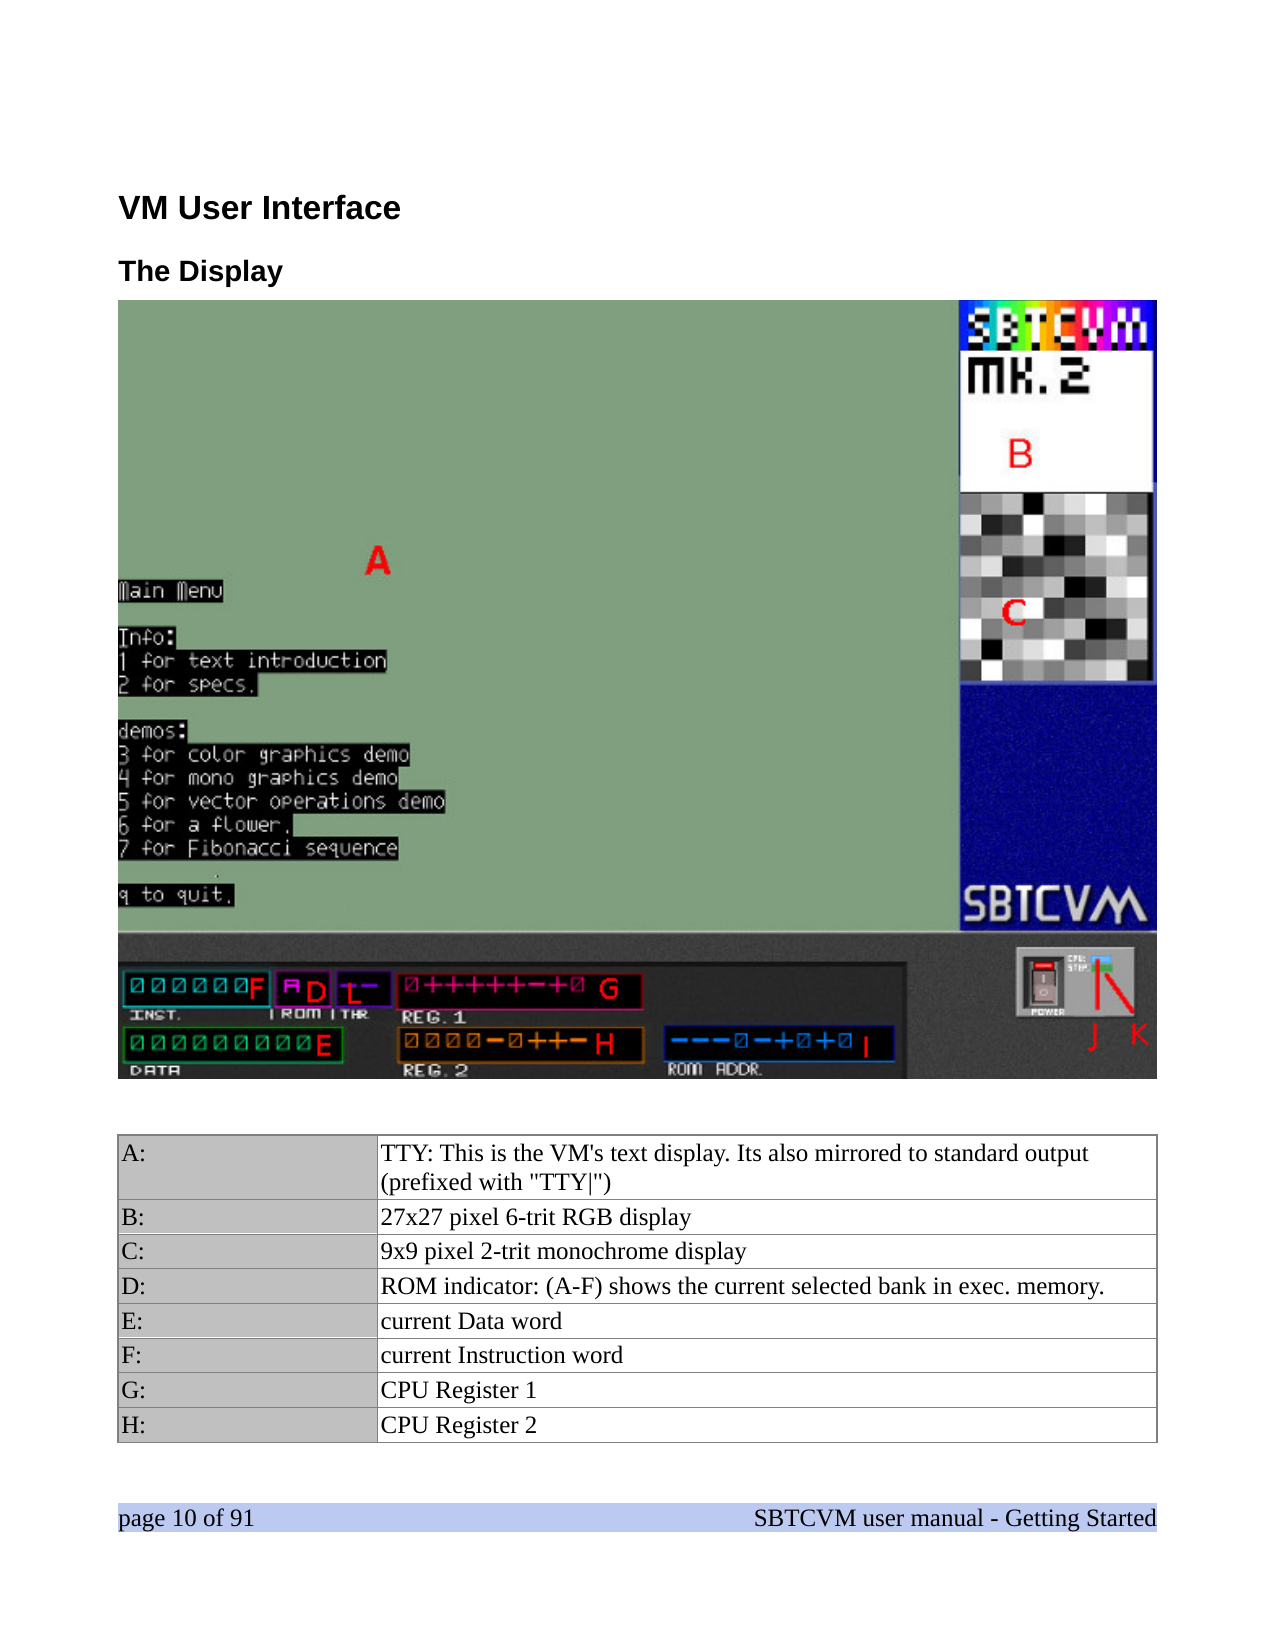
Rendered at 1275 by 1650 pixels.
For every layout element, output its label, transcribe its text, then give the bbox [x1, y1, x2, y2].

table_cell G: [119, 1373, 377, 1407]
table_cell H: [119, 1408, 377, 1442]
table_cell F: [119, 1339, 377, 1372]
table_cell ROM indicator: (A-F) shows the current selected bank in exec. memory. [378, 1269, 1156, 1303]
table_cell CPU Register 2 [378, 1408, 1156, 1442]
table_cell 9x9 pixel 2-trit monochrome display [378, 1235, 1156, 1268]
table_cell C: [119, 1235, 377, 1268]
table_header A: [119, 1136, 377, 1199]
subtitle The Display [118, 254, 1157, 287]
table_cell current Instruction word [378, 1339, 1156, 1372]
table_cell D: [119, 1269, 377, 1303]
subtitle VM User Interface [118, 188, 1157, 227]
table_cell CPU Register 1 [378, 1373, 1156, 1407]
table_header TTY: This is the VM's text display. Its also mirrored to standard output (prefixed with "TTY|") [378, 1136, 1156, 1199]
table_cell E: [119, 1304, 377, 1337]
table_cell B: [119, 1200, 377, 1233]
picture [118, 300, 1157, 1079]
table_cell 27x27 pixel 6-trit RGB display [378, 1200, 1156, 1233]
table_cell current Data word [378, 1304, 1156, 1337]
